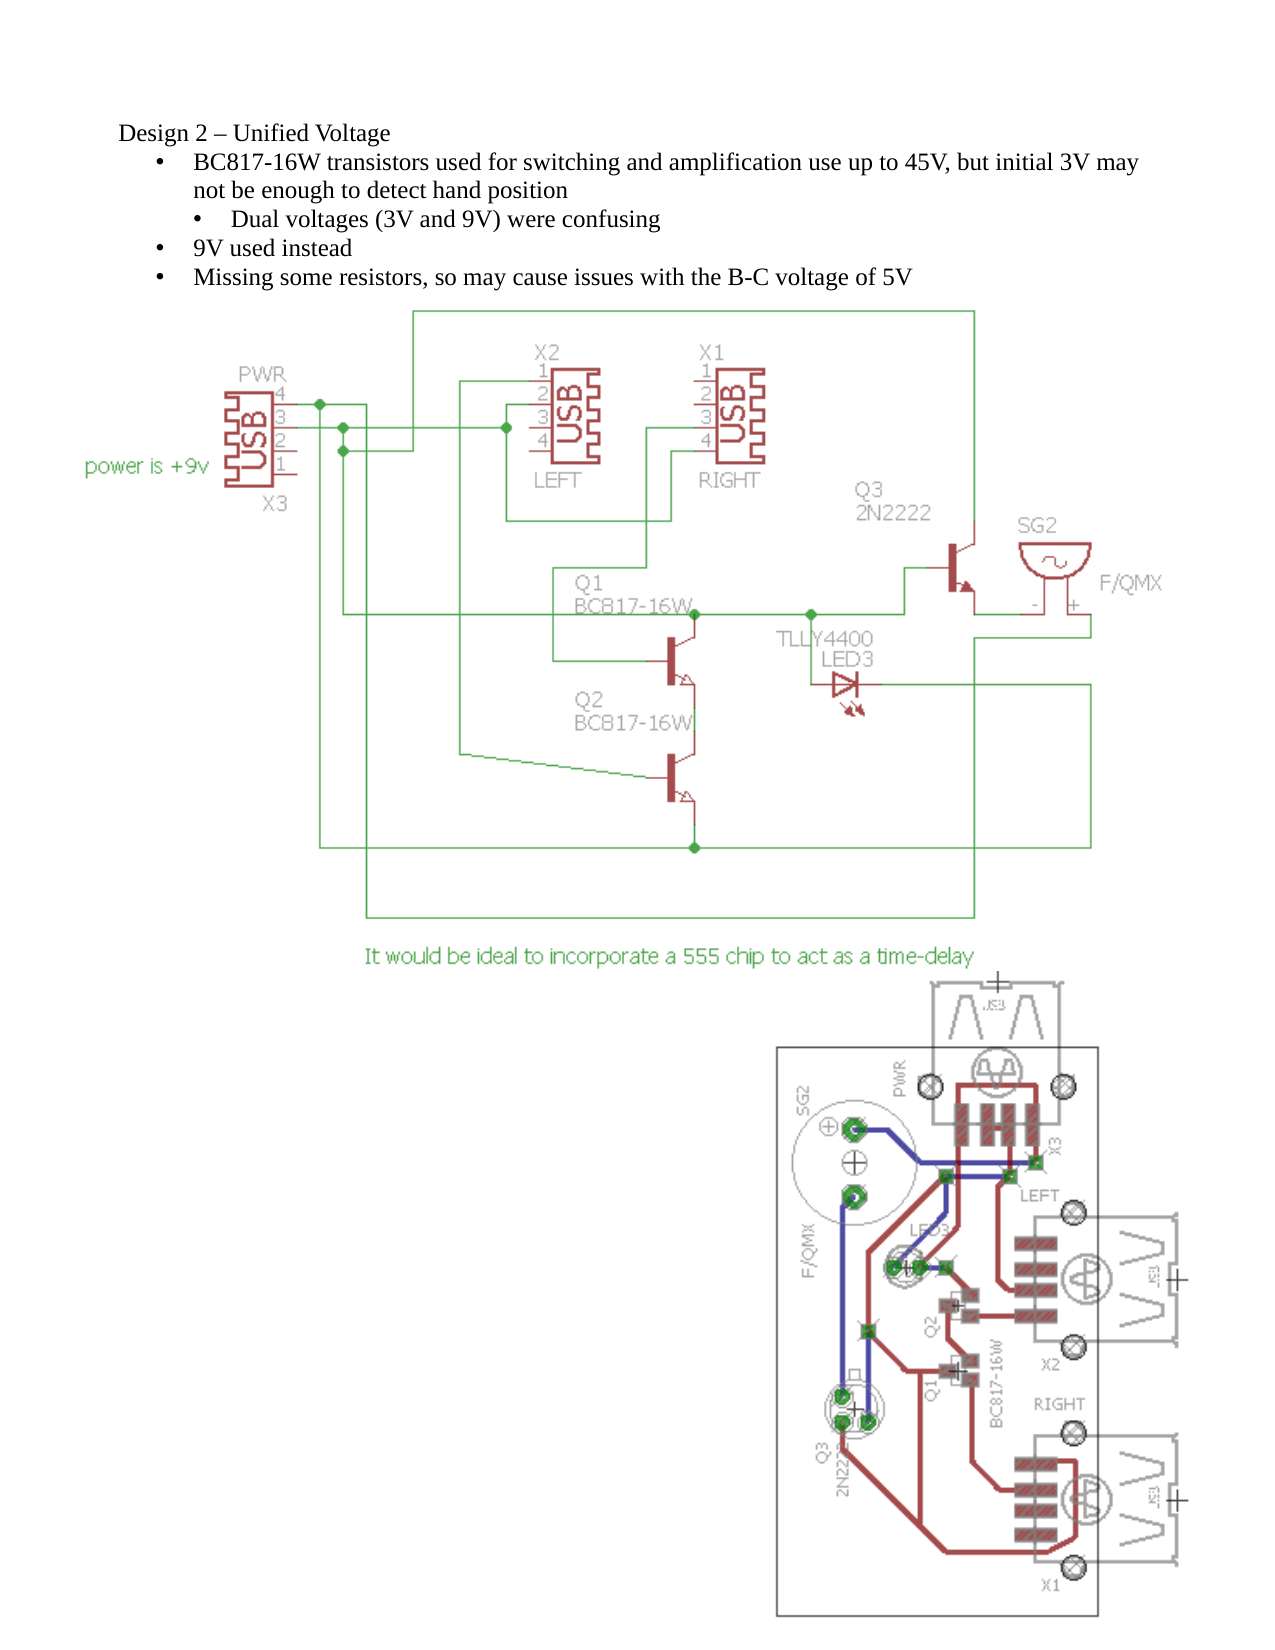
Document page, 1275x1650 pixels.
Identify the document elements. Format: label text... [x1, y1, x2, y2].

list 9V used instead [156, 233, 1157, 262]
list Missing some resistors, so may cause issues with the B-C voltage of 5V [156, 262, 1157, 291]
picture [80, 309, 1189, 1619]
list BC817-16W transistors used for switching and amplification use up to 45V, but initial 3V may not be enough to detect hand position [156, 147, 1157, 204]
text Design 2 – Unified Voltage [118, 118, 1157, 147]
list Dual voltages (3V and 9V) were confusing [193, 204, 1157, 233]
